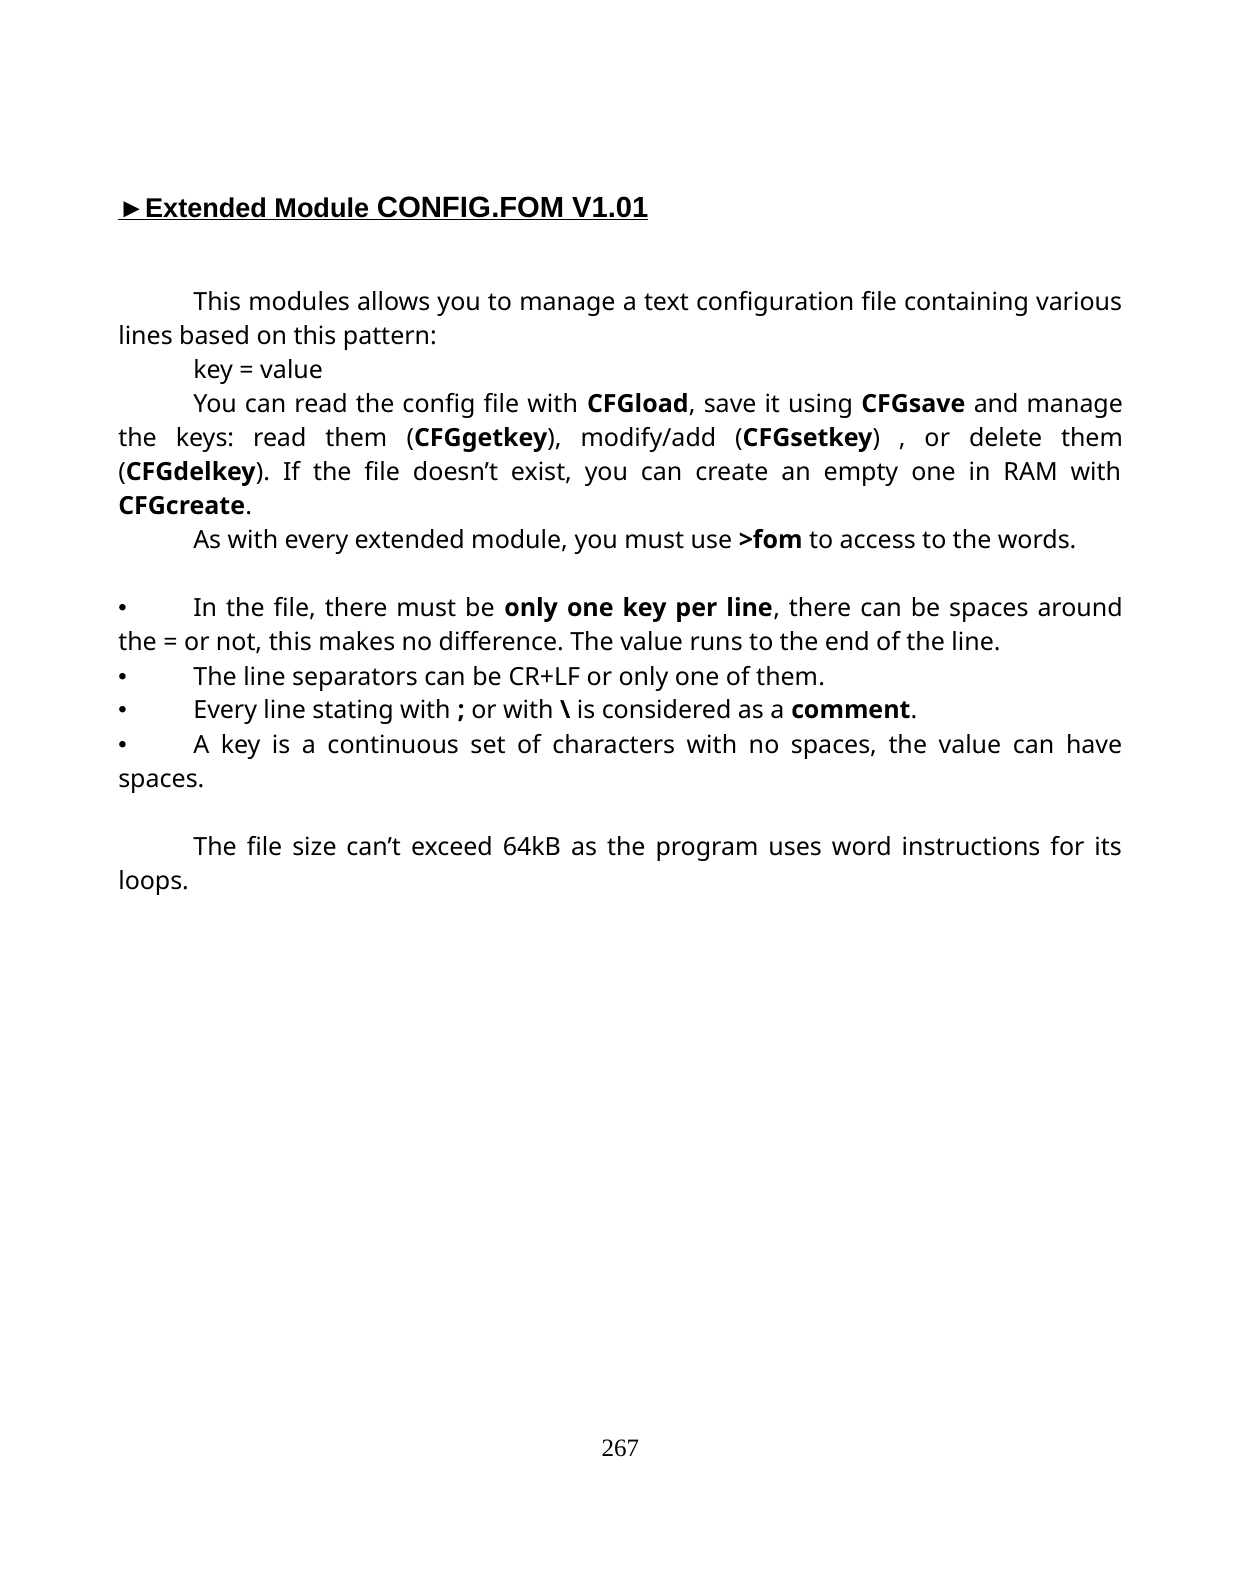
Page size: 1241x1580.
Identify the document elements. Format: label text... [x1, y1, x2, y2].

text You can read the config file with CFGload, save it using CFGsave and manage the keys: read them (CFGgetkey), modify/add (CFGsetkey) , or delete them (CFGdelkey). If the file doesn’t exist, you can create an empty one in RAM with CFGcreate. [118, 386, 1123, 522]
text As with every extended module, you must use >fom to access to the words. [118, 522, 1123, 556]
text This modules allows you to manage a text configuration file containing various lines based on this pattern: [118, 283, 1123, 352]
list In the file, there must be only one key per line, there can be spaces around the = or not, this makes no difference. The value runs to the end of the line. [118, 590, 1123, 658]
text The file size can’t exceed 64kB as the program uses word instructions for its loops. [118, 828, 1123, 897]
list Every line stating with ; or with \ is considered as a comment. [118, 692, 1123, 726]
text key = value [118, 352, 1123, 386]
subtitle ►Extended Module CONFIG.FOM V1.01 [118, 189, 1122, 223]
list A key is a continuous set of characters with no spaces, the value can have spaces. [118, 726, 1123, 794]
list The line separators can be CR+LF or only one of them. [118, 658, 1123, 692]
